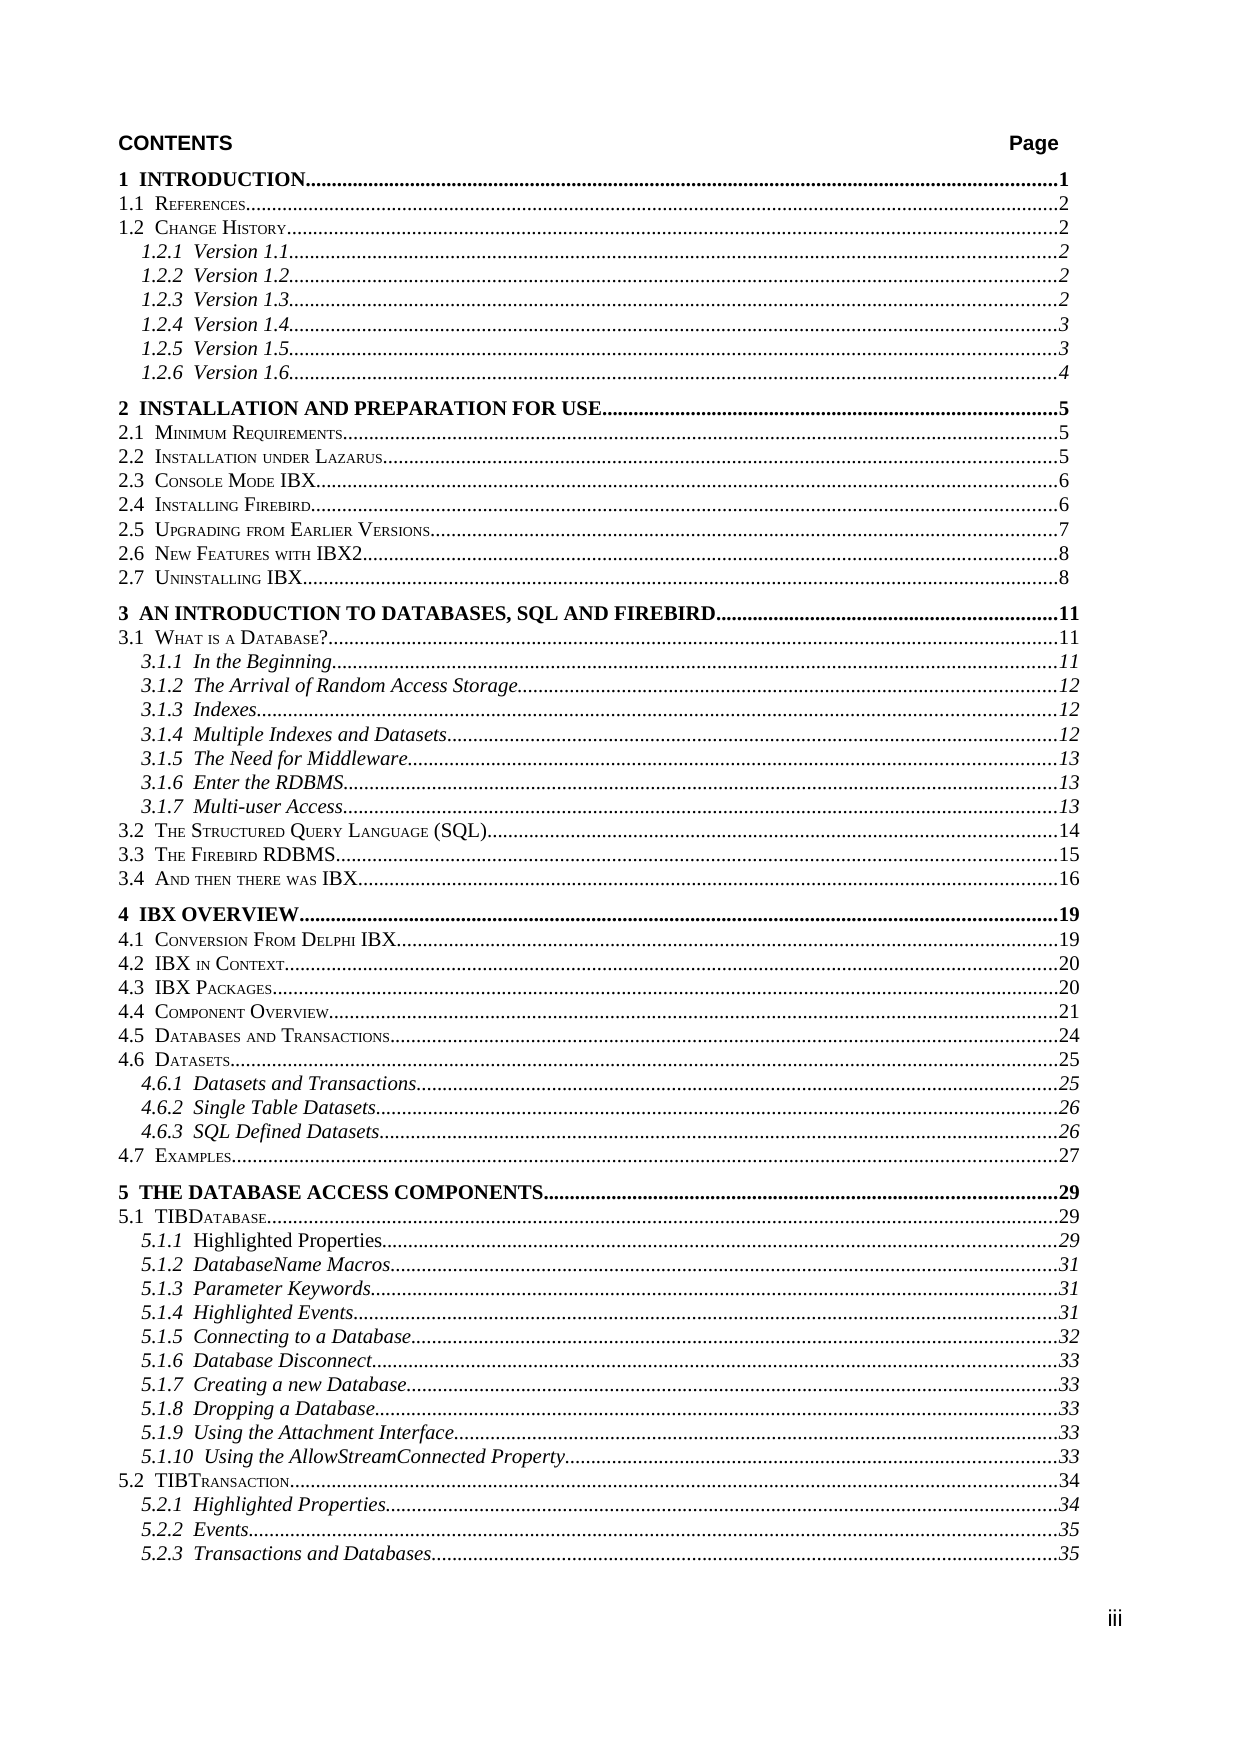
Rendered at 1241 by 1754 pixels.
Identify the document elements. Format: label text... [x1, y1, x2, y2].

text 3.1.4 Multiple Indexes and Datasets 12 [141, 721, 1122, 746]
text 5.1 TIBDatabase 29 [118, 1204, 1122, 1228]
text 4 IBX Overview 19 [118, 902, 1122, 926]
text 3 An Introduction to Databases, SQL and Firebird 11 [118, 601, 1122, 625]
text 1 Introduction 1 [118, 167, 1122, 191]
text 4.3 IBX Packages 20 [118, 974, 1122, 999]
text 5.2.1 Highlighted Properties 34 [141, 1492, 1122, 1516]
text 2.1 Minimum Requirements 5 [118, 420, 1122, 444]
text 1.2.6 Version 1.6 4 [141, 359, 1122, 384]
text 1.2.4 Version 1.4 3 [141, 311, 1122, 336]
text 3.1 What is a Database? 11 [118, 625, 1122, 649]
text 5 The Database Access Components 29 [118, 1179, 1122, 1204]
text 2.7 Uninstalling IBX 8 [118, 564, 1122, 589]
text 5.1.2 DatabaseName Macros 31 [141, 1252, 1122, 1276]
text 4.7 Examples 27 [118, 1143, 1122, 1167]
text 1.2.2 Version 1.2 2 [141, 263, 1122, 287]
text 4.6.2 Single Table Datasets 26 [141, 1095, 1122, 1119]
text 3.1.2 The Arrival of Random Access Storage 12 [141, 673, 1122, 697]
text 5.1.1 Highlighted Properties 29 [141, 1228, 1122, 1252]
text 5.1.5 Connecting to a Database 32 [141, 1324, 1122, 1348]
text 5.1.3 Parameter Keywords 31 [141, 1276, 1122, 1300]
text 3.3 The Firebird RDBMS 15 [118, 842, 1122, 866]
text 2.5 Upgrading from Earlier Versions 7 [118, 516, 1122, 541]
text 3.1.6 Enter the RDBMS 13 [141, 769, 1122, 794]
text 1.2.3 Version 1.3 2 [141, 287, 1122, 311]
text 2.4 Installing Firebird 6 [118, 492, 1122, 516]
text 3.2 The Structured Query Language (SQL) 14 [118, 818, 1122, 842]
text 5.2.2 Events 35 [141, 1516, 1122, 1541]
text 4.5 Databases and Transactions 24 [118, 1023, 1122, 1047]
text 4.6 Datasets 25 [118, 1047, 1122, 1071]
text 1.1 References 2 [118, 191, 1122, 215]
text 3.1.7 Multi-user Access 13 [141, 794, 1122, 818]
text 3.1.3 Indexes 12 [141, 697, 1122, 721]
text 2.2 Installation under Lazarus 5 [118, 444, 1122, 468]
text 5.1.8 Dropping a Database 33 [141, 1396, 1122, 1420]
text 4.6.3 SQL Defined Datasets 26 [141, 1119, 1122, 1143]
text 4.2 IBX in Context 20 [118, 951, 1122, 974]
text 5.1.9 Using the Attachment Interface 33 [141, 1420, 1122, 1444]
text 3.1.5 The Need for Middleware 13 [141, 746, 1122, 769]
text 4.4 Component Overview 21 [118, 999, 1122, 1023]
text 5.1.7 Creating a new Database 33 [141, 1372, 1122, 1396]
text 2.6 New Features with IBX2 8 [118, 541, 1122, 564]
text 1.2.1 Version 1.1 2 [141, 239, 1122, 263]
text 3.1.1 In the Beginning 11 [141, 649, 1122, 673]
text 5.1.6 Database Disconnect 33 [141, 1348, 1122, 1372]
text 2.3 Console Mode IBX 6 [118, 468, 1122, 492]
text 1.2 Change History 2 [118, 215, 1122, 239]
text 2 Installation and Preparation for Use 5 [118, 396, 1122, 420]
text 1.2.5 Version 1.5 3 [141, 336, 1122, 359]
text CONTENTS Page [118, 131, 1122, 154]
text 5.1.10 Using the AllowStreamConnected Property 33 [141, 1444, 1122, 1468]
text 4.1 Conversion From Delphi IBX 19 [118, 926, 1122, 951]
text 5.1.4 Highlighted Events 31 [141, 1300, 1122, 1324]
text 4.6.1 Datasets and Transactions 25 [141, 1071, 1122, 1095]
text 3.4 And then there was IBX 16 [118, 866, 1122, 890]
text 5.2 TIBTransaction 34 [118, 1468, 1122, 1492]
text 5.2.3 Transactions and Databases 35 [141, 1541, 1122, 1564]
